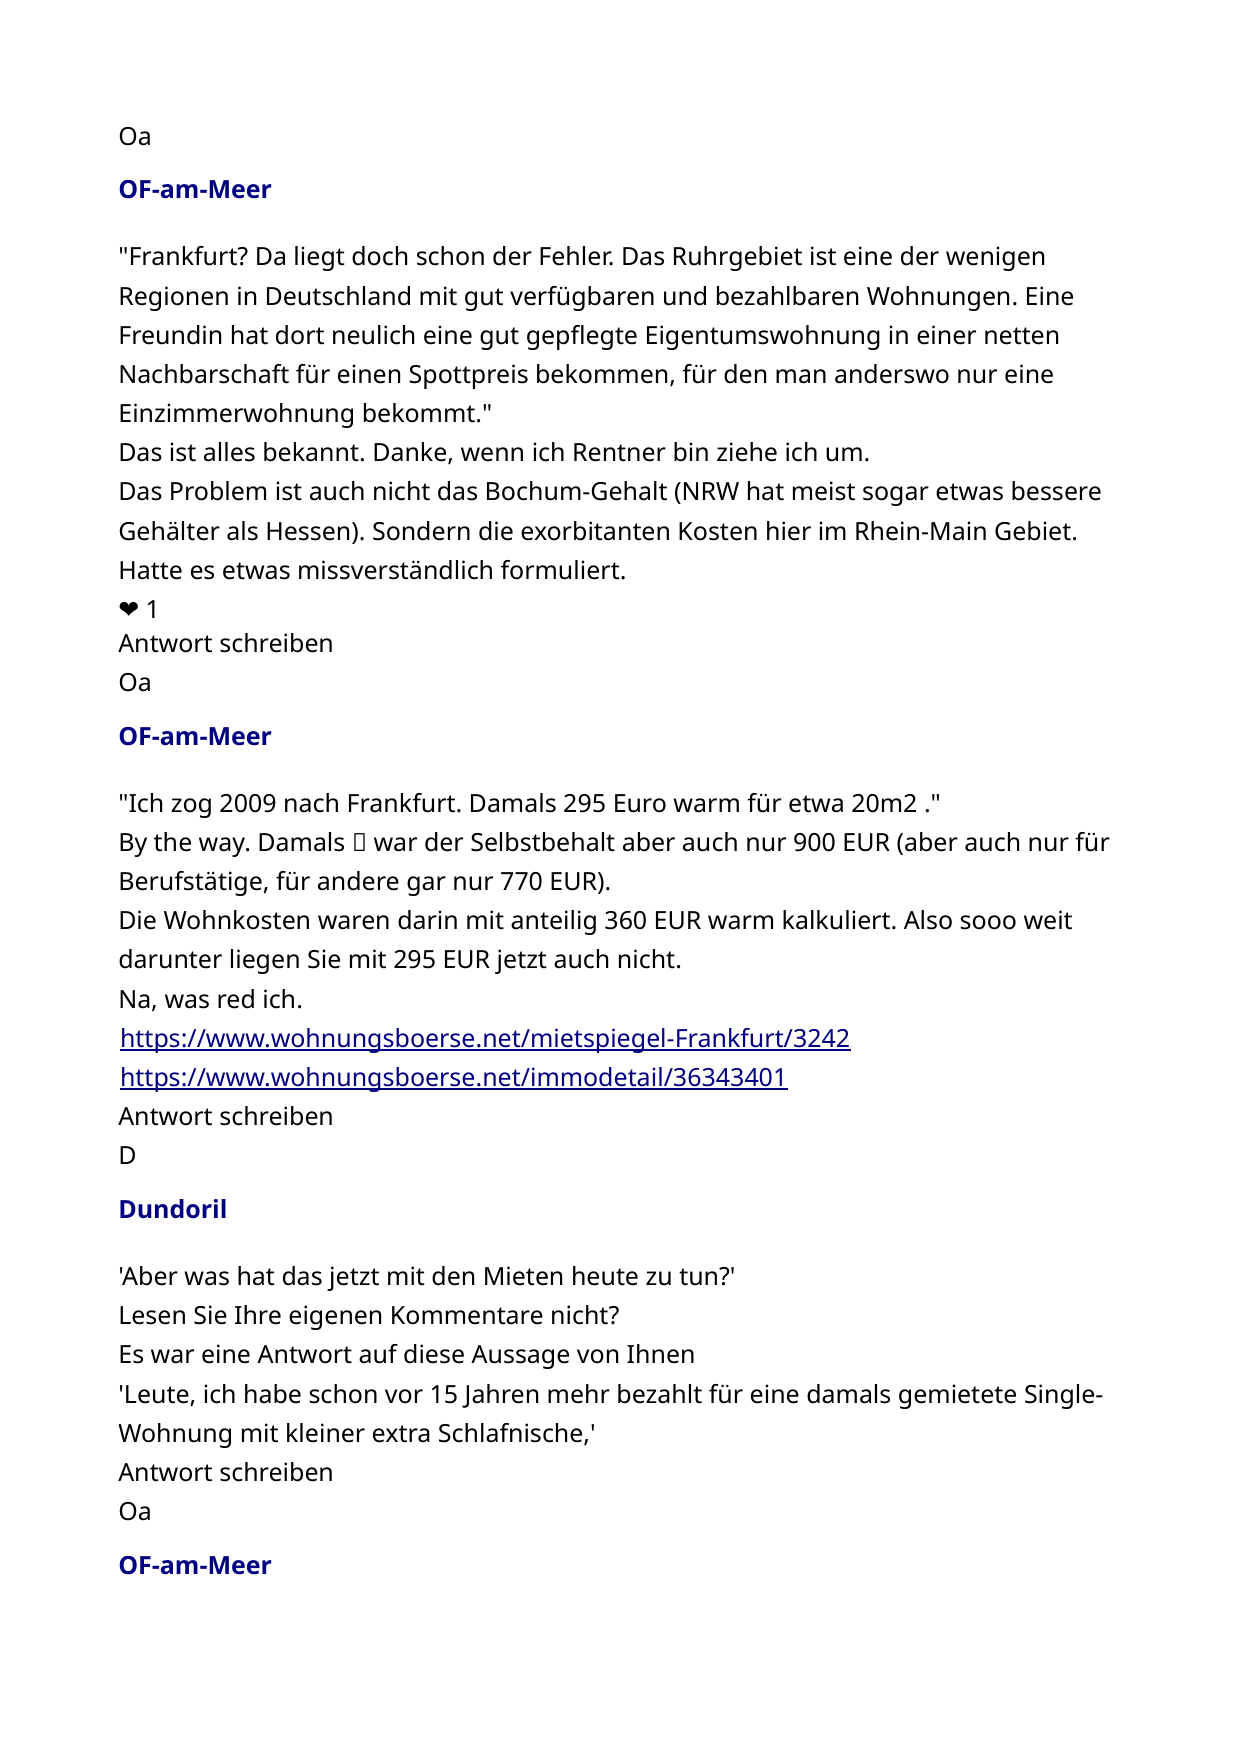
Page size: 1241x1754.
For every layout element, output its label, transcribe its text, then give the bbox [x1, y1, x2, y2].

text Na, was red ich. [118, 981, 1122, 1015]
text 'Aber was hat das jetzt mit den Mieten heute zu tun?' [118, 1259, 1122, 1293]
text Es war eine Antwort auf diese Aussage von Ihnen [118, 1337, 1122, 1371]
text https://www.wohnungsboerse.net/immodetail/36343401 [118, 1060, 1122, 1094]
text Oa [118, 1494, 1122, 1528]
text Das Problem ist auch nicht das Bochum-Gehalt (NRW hat meist sogar etwas bessere Gehälter als Hessen). Sondern die exorbitanten Kosten hier im Rhein-Main Gebiet. [118, 474, 1122, 547]
subtitle OF-am-Meer [118, 718, 1122, 752]
text Das ist alles bekannt. Danke, wenn ich Rentner bin ziehe ich um. [118, 435, 1122, 469]
subtitle OF-am-Meer [118, 172, 1122, 206]
text D [118, 1138, 1122, 1172]
text 'Leute, ich habe schon vor 15 Jahren mehr bezahlt für eine damals gemietete Single-Wohnung mit kleiner extra Schlafnische,' [118, 1376, 1122, 1449]
text By the way. Damals 🫡 war der Selbstbehalt aber auch nur 900 EUR (aber auch nur für Berufstätige, für andere gar nur 770 EUR). [118, 825, 1122, 898]
subtitle OF-am-Meer [118, 1548, 1122, 1582]
text Hatte es etwas missverständlich formuliert. [118, 552, 1122, 586]
text "Frankfurt? Da liegt doch schon der Fehler. Das Ruhrgebiet ist eine der wenigen Regionen in Deutschland mit gut verfügbaren und bezahlbaren Wohnungen. Eine Freundin hat dort neulich eine gut gepflegte Eigentumswohnung in einer netten Nachbarschaft für einen Spottpreis bekommen, für den man anderswo nur eine Einzimmerwohnung bekommt." [118, 239, 1122, 430]
text "Ich zog 2009 nach Frankfurt. Damals 295 Euro warm für etwa 20m2 ." [118, 786, 1122, 819]
text Antwort schreiben [118, 626, 1122, 659]
text Lesen Sie Ihre eigenen Kommentare nicht? [118, 1298, 1122, 1332]
text https://www.wohnungsboerse.net/mietspiegel-Frankfurt/3242 [118, 1021, 1122, 1054]
text Oa [118, 118, 1122, 152]
text Antwort schreiben [118, 1099, 1122, 1133]
text Die Wohnkosten waren darin mit anteilig 360 EUR warm kalkuliert. Also sooo weit darunter liegen Sie mit 295 EUR jetzt auch nicht. [118, 903, 1122, 976]
text ❤️ 1 [118, 591, 1122, 626]
subtitle Dundoril [118, 1192, 1122, 1226]
text Antwort schreiben [118, 1455, 1122, 1489]
text Oa [118, 665, 1122, 699]
